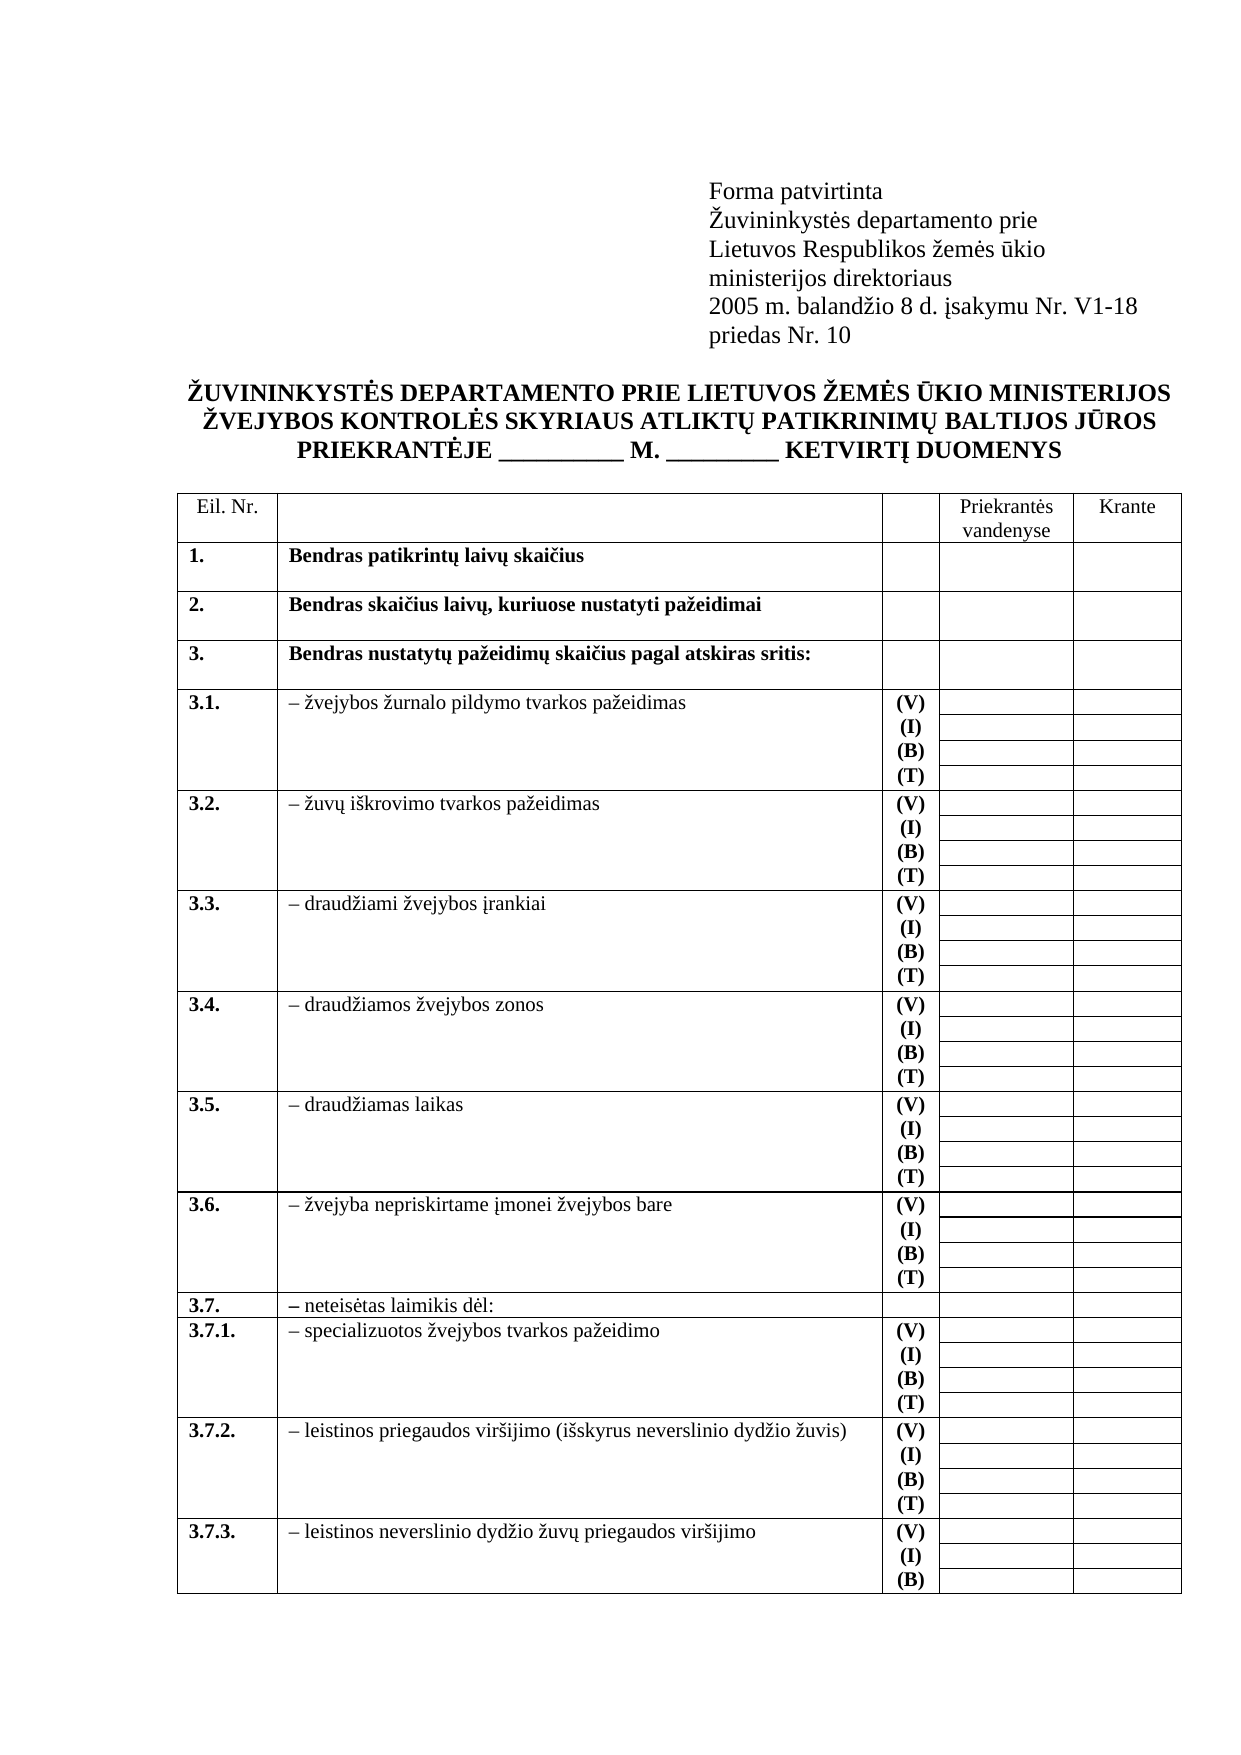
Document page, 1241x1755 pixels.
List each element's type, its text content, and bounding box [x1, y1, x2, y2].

table_cell 3.4. [178, 992, 277, 1091]
table_cell 3.7.1. [178, 1318, 277, 1417]
table_cell [940, 1293, 1073, 1317]
table_header Krante [1074, 494, 1181, 542]
table_header Priekrantės vandenyse [940, 494, 1073, 542]
table_cell 3.7.2. [178, 1418, 277, 1518]
table_cell [940, 1067, 1073, 1091]
table_cell – žvejyba nepriskirtame įmonei žvejybos bare [278, 1193, 882, 1292]
table_cell [940, 966, 1073, 991]
text ŽUVININKYSTĖS DEPARTAMENTO PRIE LIETUVOS ŽEMĖS ŪKIO MINISTERIJOS ŽVEJYBOS KONTROLĖS SKYRIAUS ATLIKTŲ PATIKRINIMŲ baltijos jūros priekrantėje __________ M. _________ KETVIRtį DUOMENYS [177, 378, 1181, 464]
table_cell 3.5. [178, 1092, 277, 1191]
table_cell [1074, 1469, 1181, 1493]
table_cell [1074, 1117, 1181, 1141]
table_cell [1074, 592, 1181, 640]
table_cell [1074, 1268, 1181, 1292]
table_header Eil. Nr. [178, 494, 277, 542]
table_cell (V) (I) (B) (T) [883, 1318, 939, 1417]
table_cell [1074, 866, 1181, 890]
table_cell [1074, 992, 1181, 1016]
table_cell – neteisėtas laimikis dėl: [278, 1293, 882, 1317]
table_cell [940, 816, 1073, 840]
table_cell 3.1. [178, 690, 277, 790]
table_cell [940, 741, 1073, 764]
table_cell 3.3. [178, 891, 277, 991]
table_cell – draudžiami žvejybos įrankiai [278, 891, 882, 991]
table_cell [1074, 1142, 1181, 1166]
table_cell 3.2. [178, 791, 277, 890]
table_cell [1074, 1293, 1181, 1317]
table_cell [940, 866, 1073, 890]
table_cell [940, 1142, 1073, 1166]
table_cell [940, 1243, 1073, 1267]
table_cell [940, 1218, 1073, 1242]
table_cell [883, 592, 939, 640]
table_cell [940, 715, 1073, 739]
table_cell [1074, 941, 1181, 965]
table_cell [940, 543, 1073, 591]
table_cell [940, 1368, 1073, 1392]
table_cell [940, 1042, 1073, 1066]
table_cell 1. [178, 543, 277, 591]
text Žuvininkystės departamento prie [177, 205, 1181, 234]
table_cell 3. [178, 641, 277, 689]
table_cell [940, 941, 1073, 965]
table_cell [940, 641, 1073, 689]
table_cell [940, 891, 1073, 915]
table_cell [883, 1293, 939, 1317]
table_cell [1074, 1343, 1181, 1367]
table_cell [1074, 1444, 1181, 1467]
text ministerijos direktoriaus [177, 263, 1181, 291]
table_cell 3.7. [178, 1293, 277, 1317]
table_cell [1074, 966, 1181, 991]
table_cell [940, 1469, 1073, 1493]
table_cell – specializuotos žvejybos tvarkos pažeidimo [278, 1318, 882, 1417]
text 2005 m. balandžio 8 d. įsakymu Nr. V1-18 [177, 291, 1181, 320]
table_cell [940, 992, 1073, 1016]
table_cell [1074, 1418, 1181, 1442]
table_cell [1074, 741, 1181, 764]
table_cell 2. [178, 592, 277, 640]
table_cell – žvejybos žurnalo pildymo tvarkos pažeidimas [278, 690, 882, 790]
table_cell Bendras nustatytų pažeidimų skaičius pagal atskiras sritis: [278, 641, 882, 689]
table_cell [1074, 543, 1181, 591]
table_cell [940, 1193, 1073, 1216]
text Forma patvirtinta [177, 176, 1181, 205]
table_cell [1074, 891, 1181, 915]
table_cell [1074, 1218, 1181, 1242]
table_header [278, 494, 882, 542]
table_cell [1074, 1318, 1181, 1342]
table_cell [940, 592, 1073, 640]
table_cell [1074, 1017, 1181, 1041]
table_cell (V) (I) (B) (T) [883, 791, 939, 890]
table_cell – žuvų iškrovimo tvarkos pažeidimas [278, 791, 882, 890]
table_cell [1074, 1544, 1181, 1568]
table_cell [1074, 690, 1181, 714]
table_cell (V) (I) (B) (T) [883, 992, 939, 1091]
table_cell [940, 1393, 1073, 1417]
table_cell – leistinos priegaudos viršijimo (išskyrus neverslinio dydžio žuvis) [278, 1418, 882, 1518]
table_cell [1074, 1368, 1181, 1392]
table_cell [940, 1519, 1073, 1543]
table_cell [940, 841, 1073, 865]
table_cell [940, 1117, 1073, 1141]
table_cell [1074, 1569, 1181, 1593]
table_header [883, 494, 939, 542]
table_cell – draudžiamas laikas [278, 1092, 882, 1191]
table_cell (V) (I) (B) (T) [883, 690, 939, 790]
table_cell [940, 1092, 1073, 1116]
table_cell (V) (I) (B) [883, 1519, 939, 1593]
table_cell [1074, 715, 1181, 739]
table_cell [1074, 816, 1181, 840]
table_cell [1074, 1494, 1181, 1518]
table_cell – leistinos neverslinio dydžio žuvų priegaudos viršijimo [278, 1519, 882, 1593]
table_cell [940, 1268, 1073, 1292]
table_cell 3.7.3. [178, 1519, 277, 1593]
table_cell [940, 1494, 1073, 1518]
table_cell [1074, 641, 1181, 689]
table_cell [883, 543, 939, 591]
table_cell [1074, 1092, 1181, 1116]
table_cell (V) (I) (B) (T) [883, 1193, 939, 1292]
table_cell (V) (I) (B) (T) [883, 1418, 939, 1518]
table_cell [1074, 1393, 1181, 1417]
table_cell [1074, 916, 1181, 940]
text Lietuvos Respublikos žemės ūkio [177, 234, 1181, 263]
table_cell [940, 916, 1073, 940]
table_cell [940, 1418, 1073, 1442]
table_cell 3.6. [178, 1193, 277, 1292]
text priedas Nr. 10 [177, 320, 1181, 349]
table_cell [940, 1544, 1073, 1568]
table_cell (V) (I) (B) (T) [883, 1092, 939, 1191]
table_cell [1074, 1067, 1181, 1091]
table_cell [940, 1318, 1073, 1342]
table_cell [940, 1569, 1073, 1593]
table_cell [940, 766, 1073, 790]
table_cell Bendras patikrintų laivų skaičius [278, 543, 882, 591]
table_cell – draudžiamos žvejybos zonos [278, 992, 882, 1091]
table_cell [1074, 1519, 1181, 1543]
table_cell [1074, 841, 1181, 865]
table_cell [940, 1167, 1073, 1191]
table_cell [1074, 1042, 1181, 1066]
table_cell [940, 690, 1073, 714]
table_cell [940, 791, 1073, 815]
table_cell [1074, 1167, 1181, 1191]
table_cell Bendras skaičius laivų, kuriuose nustatyti pažeidimai [278, 592, 882, 640]
table_cell [940, 1444, 1073, 1467]
table_cell [940, 1343, 1073, 1367]
table_cell [1074, 1243, 1181, 1267]
table_cell [1074, 791, 1181, 815]
table_cell [940, 1017, 1073, 1041]
table_cell (V) (I) (B) (T) [883, 891, 939, 991]
table_cell [1074, 766, 1181, 790]
table_cell [883, 641, 939, 689]
table_cell [1074, 1193, 1181, 1216]
